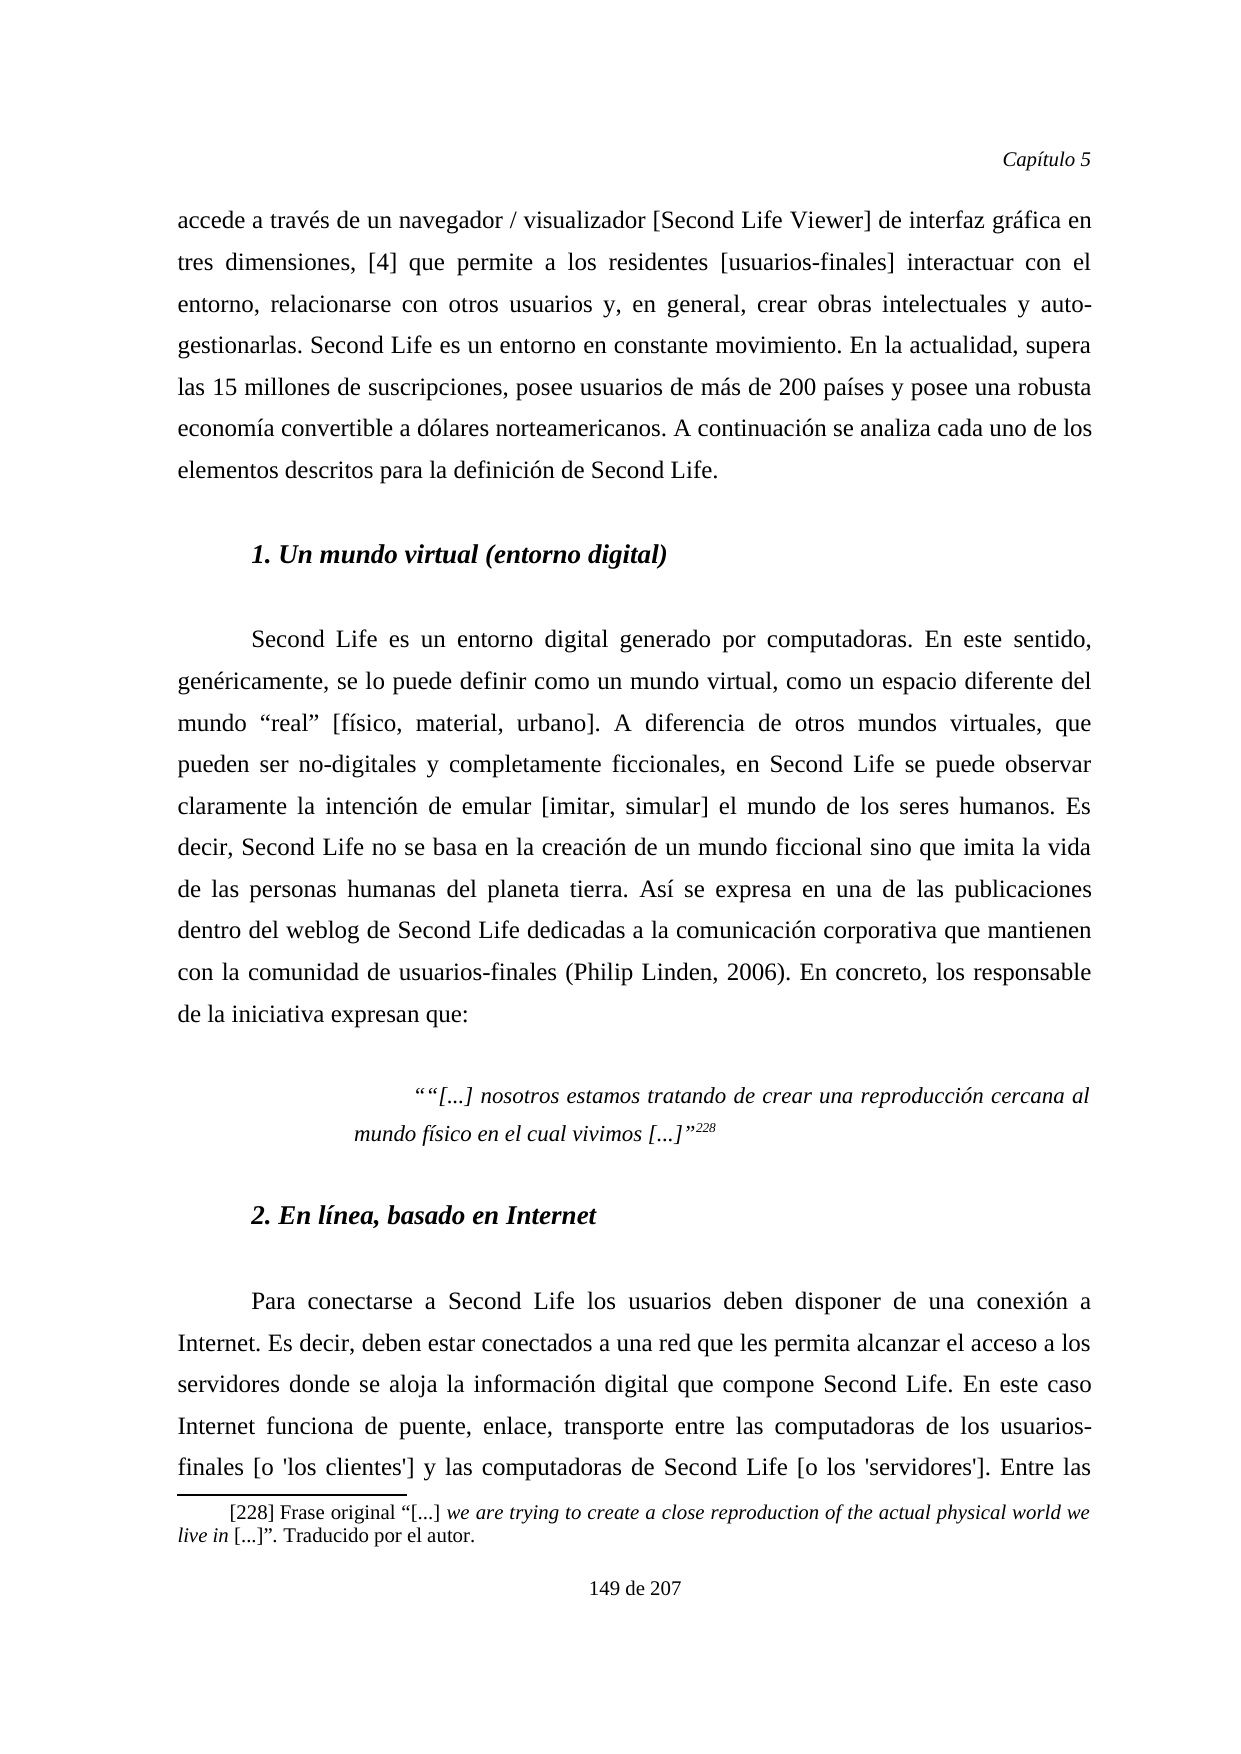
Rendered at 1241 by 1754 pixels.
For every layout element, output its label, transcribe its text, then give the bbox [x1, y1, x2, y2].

text 1. Un mundo virtual (entorno digital) [177, 539, 1093, 569]
text Frase original “[...] we are trying to create a close reproduction of the actual physical world we live in [...]”. Traducido por el autor. [177, 1501, 1093, 1547]
text accede a través de un navegador / visualizador [Second Life Viewer] de interfaz gráfica en tres dimensiones, [4] que permite a los residentes [usuarios-finales] interactuar con el entorno, relacionarse con otros usuarios y, en general, crear obras intelectuales y auto-gestionarlas. Second Life es un entorno en constante movimiento. En la actualidad, supera las 15 millones de suscripciones, posee usuarios de más de 200 países y posee una robusta economía convertible a dólares norteamericanos. A continuación se analiza cada uno de los elementos descritos para la definición de Second Life. [177, 207, 1093, 484]
text 2. En línea, basado en Internet [177, 1201, 1093, 1231]
text Para conectarse a Second Life los usuarios deben disponer de una conexión a Internet. Es decir, deben estar conectados a una red que les permita alcanzar el acceso a los servidores donde se aloja la información digital que compone Second Life. En este caso Internet funciona de puente, enlace, transporte entre las computadoras de los usuarios-finales [o 'los clientes'] y las computadoras de Second Life [o los 'servidores']. Entre las [177, 1287, 1093, 1481]
text ““[...] nosotros estamos tratando de crear una reproducción cercana al mundo físico en el cual vivimos [...]” [354, 1083, 1093, 1146]
text Second Life es un entorno digital generado por computadoras. En este sentido, genéricamente, se lo puede definir como un mundo virtual, como un espacio diferente del mundo “real” [físico, material, urbano]. A diferencia de otros mundos virtuales, que pueden ser no-digitales y completamente ficcionales, en Second Life se puede observar claramente la intención de emular [imitar, simular] el mundo de los seres humanos. Es decir, Second Life no se basa en la creación de un mundo ficcional sino que imita la vida de las personas humanas del planeta tierra. Así se expresa en una de las publicaciones dentro del weblog de Second Life dedicadas a la comunicación corporativa que mantienen con la comunidad de usuarios-finales (Philip Linden, 2006). En concreto, los responsable de la iniciativa expresan que: [177, 626, 1093, 1027]
